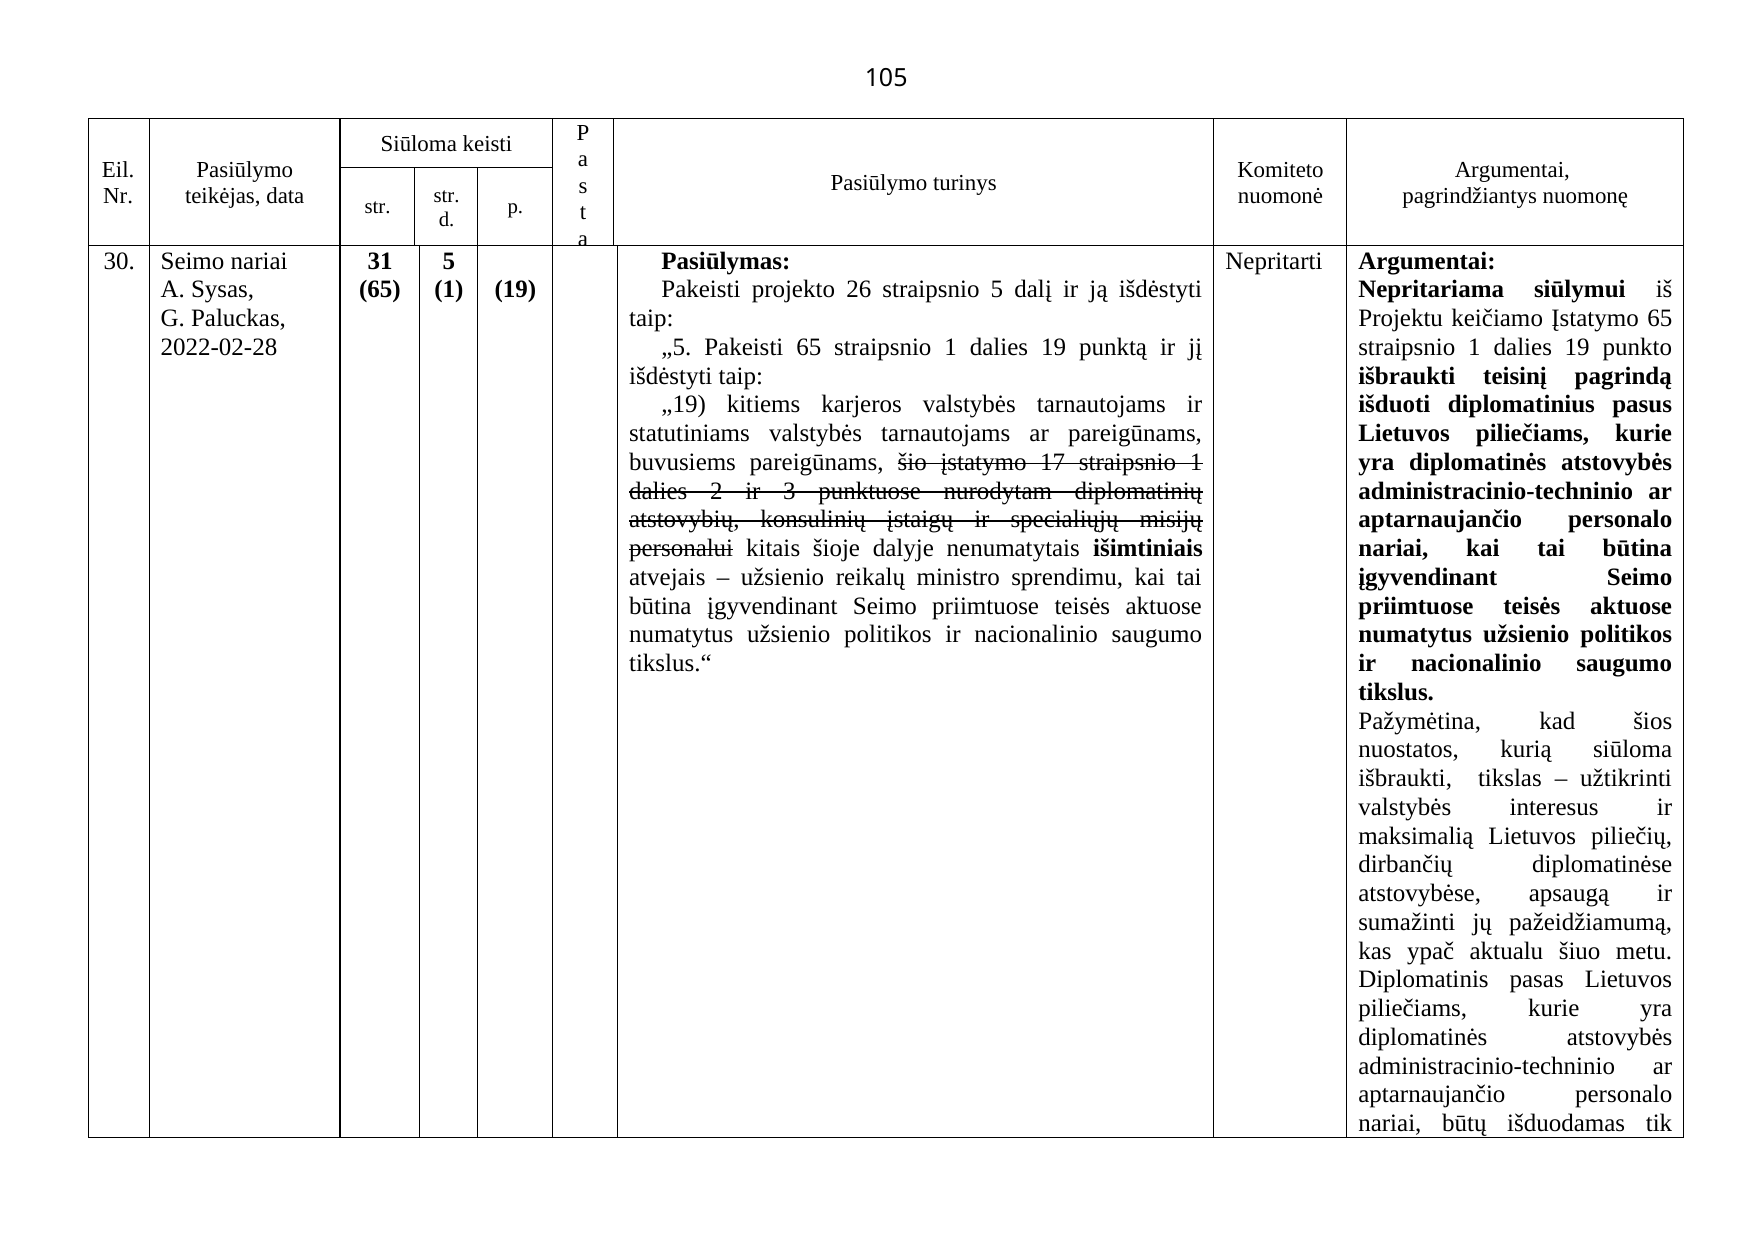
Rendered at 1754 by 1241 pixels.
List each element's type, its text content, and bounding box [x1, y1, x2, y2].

table_cell Argumentai: Nepritariama siūlymui iš Projektu keičiamo Įstatymo 65 straipsnio 1 dalies 19 punkto išbraukti teisinį pagrindą išduoti diplomatinius pasus Lietuvos piliečiams, kurie yra diplomatinės atstovybės administracinio-techninio ar aptarnaujančio personalo nariai, kai tai būtina įgyvendinant Seimo priimtuose teisės aktuose numatytus užsienio politikos ir nacionalinio saugumo tikslus. Pažymėtina, kad šios nuostatos, kurią siūloma išbraukti, tikslas – užtikrinti valstybės interesus ir maksimalią Lietuvos piliečių, dirbančių diplomatinėse atstovybėse, apsaugą ir sumažinti jų pažeidžiamumą, kas ypač aktualu šiuo metu. Diplomatinis pasas Lietuvos piliečiams, kurie yra diplomatinės atstovybės administracinio-techninio ar aptarnaujančio personalo nariai, būtų išduodamas tik [1347, 246, 1683, 1137]
table_header Siūloma keisti [341, 119, 552, 167]
table_header Pasiūlymo teikėjas, data [150, 119, 339, 245]
table_header Eil. Nr. [89, 119, 149, 245]
table_header Pasiūlymo turinys [614, 119, 1213, 245]
table_header Argumentai, pagrindžiantys nuomonę [1347, 119, 1683, 245]
table_cell p. [478, 168, 552, 245]
table_cell 31 (65) [341, 246, 419, 1137]
table_cell 30. [89, 246, 149, 1137]
table_cell [553, 246, 617, 1137]
table_cell Pasiūlymas: Pakeisti projekto 26 straipsnio 5 dalį ir ją išdėstyti taip: „5. Pakeisti 65 straipsnio 1 dalies 19 punktą ir jį išdėstyti taip: „19) kitiems karjeros valstybės tarnautojams ir statutiniams valstybės tarnautojams ar pareigūnams, buvusiems pareigūnams, šio įstatymo 17 straipsnio 1 dalies 2 ir 3 punktuose nurodytam diplomatinių atstovybių, konsulinių įstaigų ir specialiųjų misijų personalui kitais šioje dalyje nenumatytais išimtiniais atvejais – užsienio reikalų ministro sprendimu, kai tai būtina įgyvendinant Seimo priimtuose teisės aktuose numatytus užsienio politikos ir nacionalinio saugumo tikslus.“ [618, 246, 1213, 1137]
table_header Komiteto nuomonė [1214, 119, 1346, 245]
table_cell str. d. [415, 168, 477, 245]
table_cell 5 (1) [420, 246, 477, 1137]
table_cell Nepritarti [1214, 246, 1346, 1137]
table_header Pastabos [553, 119, 613, 245]
table_cell (19) [478, 246, 552, 1137]
table_cell str. [341, 168, 414, 245]
table_cell Seimo nariai A. Sysas, G. Paluckas, 2022-02-28 [150, 246, 339, 1137]
